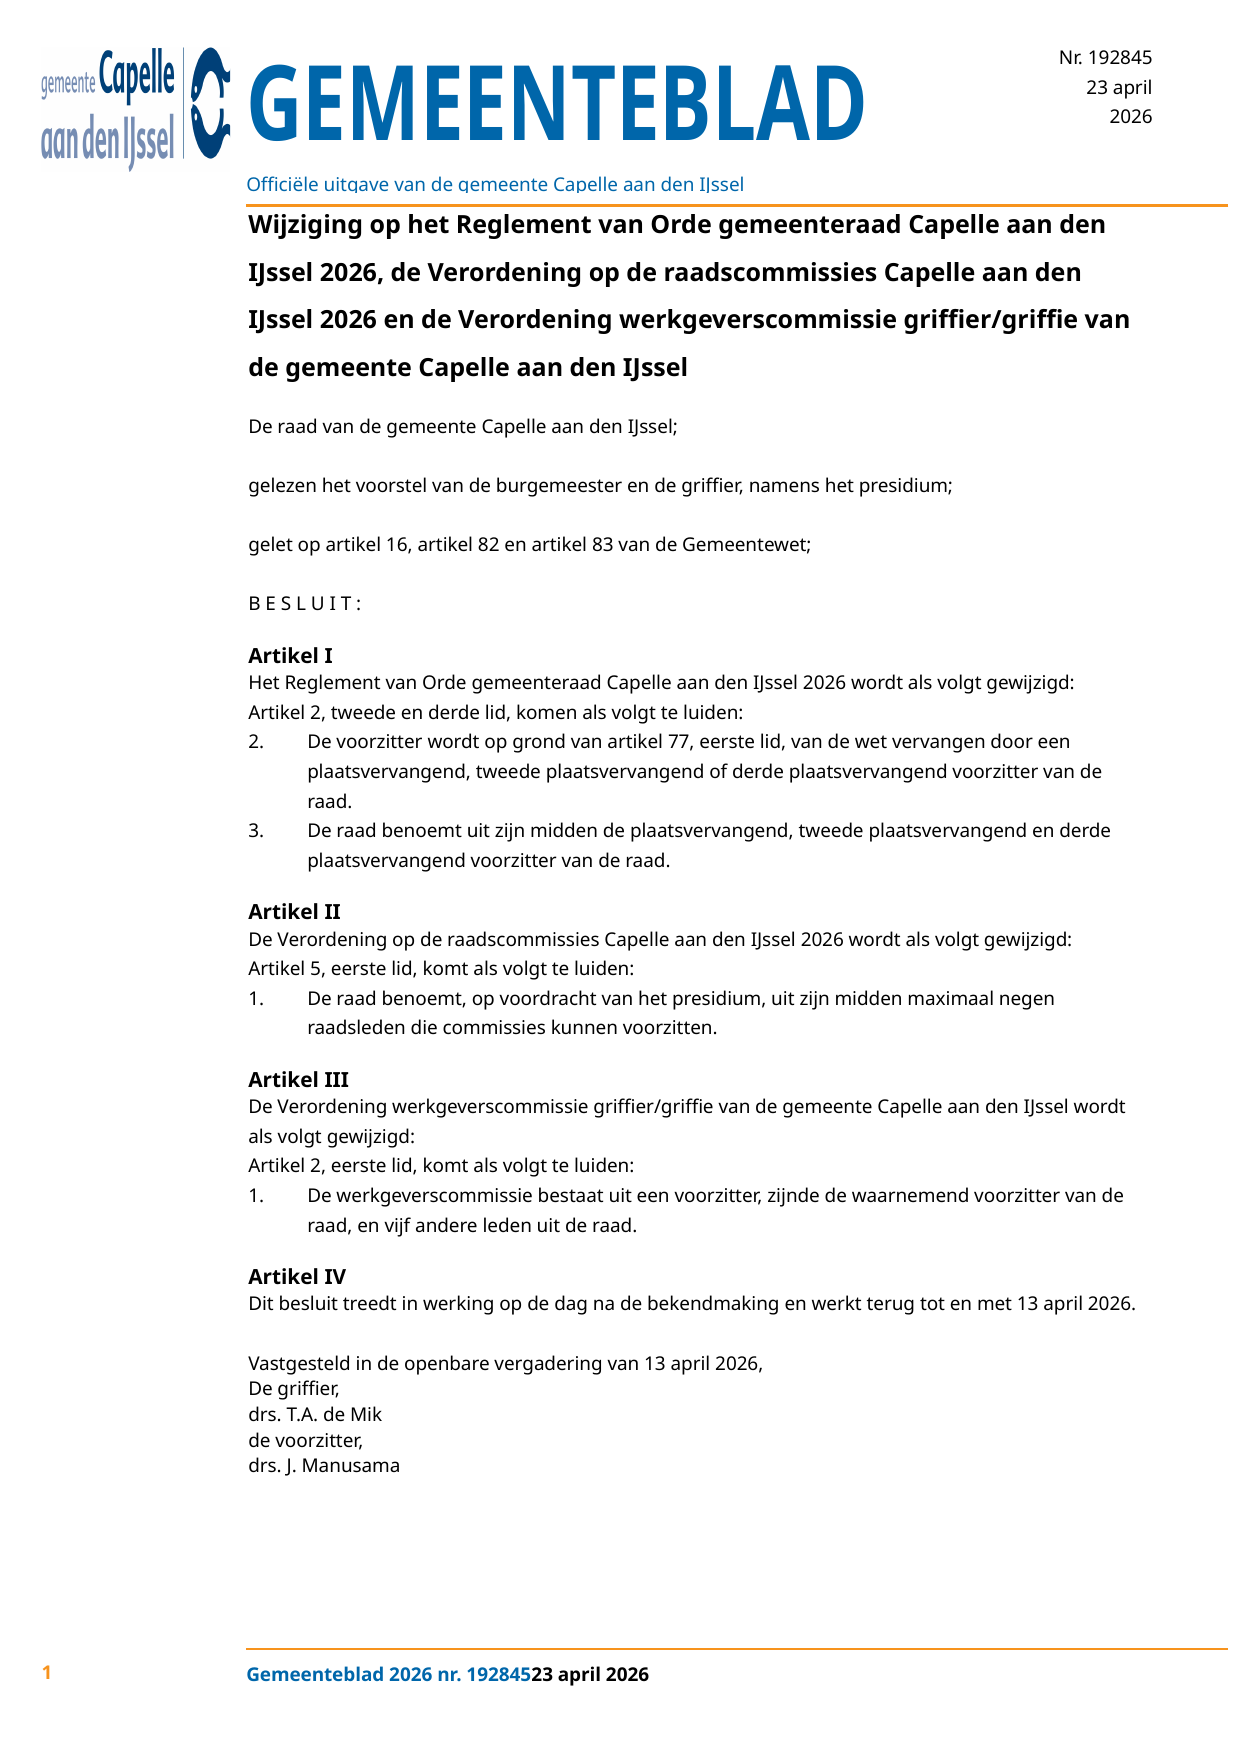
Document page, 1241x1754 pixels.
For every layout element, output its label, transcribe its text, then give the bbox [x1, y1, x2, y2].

text Artikel 5, eerste lid, komt als volgt te luiden: [248, 955, 1152, 981]
text De Verordening werkgeverscommissie griffier/griffie van de gemeente Capelle aan den IJssel wordt als volgt gewijzigd: [248, 1093, 1152, 1149]
text De raad van de gemeente Capelle aan den IJssel; [248, 413, 1152, 439]
text gelezen het voorstel van de burgemeester en de griffier, namens het presidium; [248, 472, 1152, 498]
text gelet op artikel 16, artikel 82 en artikel 83 van de Gemeentewet; [248, 531, 1152, 557]
text De Verordening op de raadscommissies Capelle aan den IJssel 2026 wordt als volgt gewijzigd: [248, 926, 1152, 952]
text Wijziging op het Reglement van Orde gemeenteraad Capelle aan den IJssel 2026, de Verordening op de raadscommissies Capelle aan den IJssel 2026 en de Verordening werkgeverscommissie griffier/griffie van de gemeente Capelle aan den IJssel [248, 207, 1152, 384]
text Vastgesteld in de openbare vergadering van 13 april 2026, [248, 1350, 1152, 1376]
text B E S L U I T : [248, 591, 1152, 616]
text Dit besluit treedt in werking op de dag na de bekendmaking en werkt terug tot en met 13 april 2026. [248, 1291, 1152, 1316]
picture [41, 47, 231, 172]
list De voorzitter wordt op grond van artikel 77, eerste lid, van de wet vervangen door een plaatsvervangend, tweede plaatsvervangend of derde plaatsvervangend voorzitter van de raad. [248, 729, 1152, 813]
text De griffier, [248, 1376, 1152, 1401]
text Het Reglement van Orde gemeenteraad Capelle aan den IJssel 2026 wordt als volgt gewijzigd: [248, 669, 1152, 695]
list De raad benoemt uit zijn midden de plaatsvervangend, tweede plaatsvervangend en derde plaatsvervangend voorzitter van de raad. [248, 817, 1152, 873]
text drs. T.A. de Mik [248, 1401, 1152, 1427]
list De werkgeverscommissie bestaat uit een voorzitter, zijnde de waarnemend voorzitter van de raad, en vijf andere leden uit de raad. [248, 1182, 1152, 1237]
text de voorzitter, [248, 1427, 1152, 1453]
text Artikel III [248, 1065, 1152, 1093]
text Artikel I [248, 641, 1152, 669]
text Artikel 2, eerste lid, komt als volgt te luiden: [248, 1153, 1152, 1178]
text drs. J. Manusama [248, 1453, 1152, 1478]
text Artikel 2, tweede en derde lid, komen als volgt te luiden: [248, 699, 1152, 725]
text Artikel IV [248, 1262, 1152, 1291]
list De raad benoemt, op voordracht van het presidium, uit zijn midden maximaal negen raadsleden die commissies kunnen voorzitten. [248, 985, 1152, 1040]
text Artikel II [248, 897, 1152, 926]
